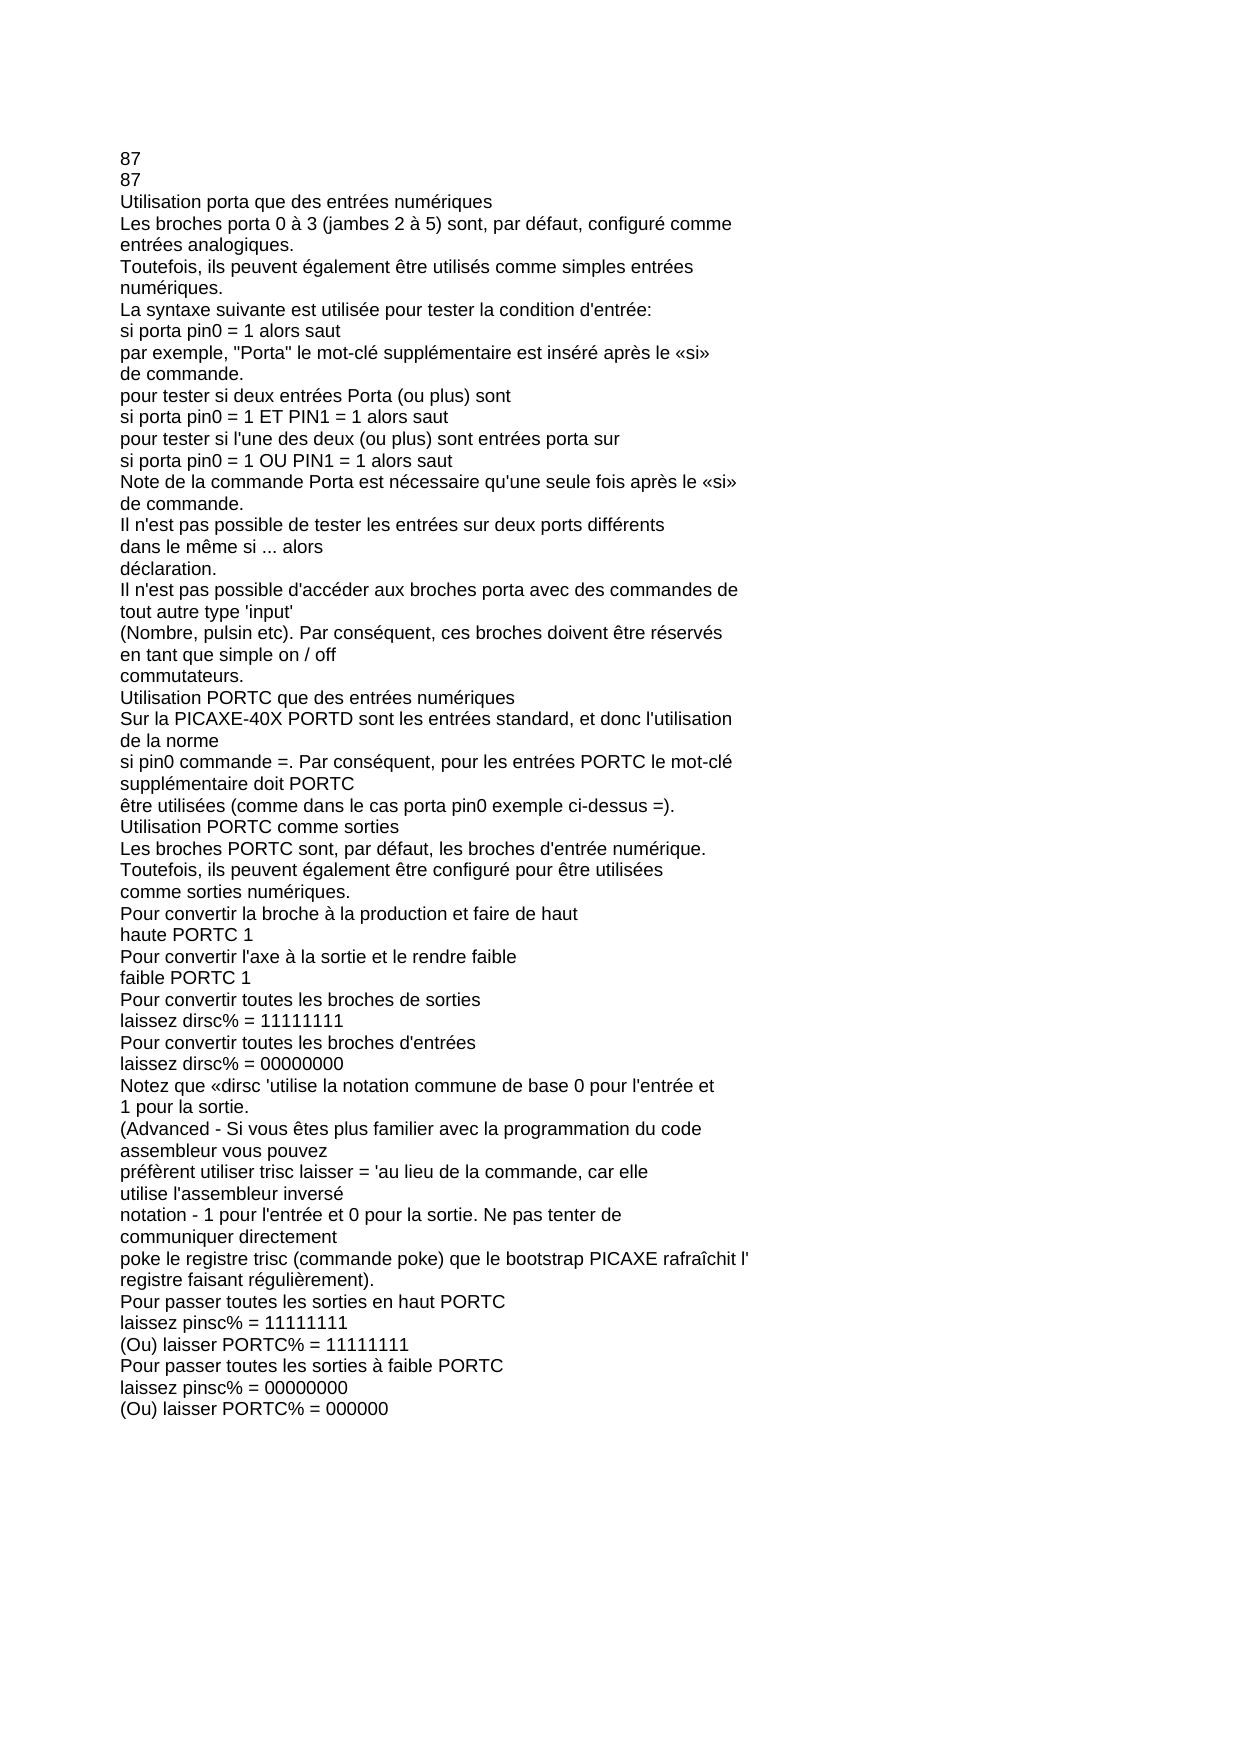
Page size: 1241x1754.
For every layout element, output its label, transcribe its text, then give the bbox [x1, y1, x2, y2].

text (Nombre, pulsin etc). Par conséquent, ces broches doivent être réservés [120, 622, 1120, 643]
text La syntaxe suivante est utilisée pour tester la condition d'entrée: [120, 298, 1120, 320]
text Utilisation porta que des entrées numériques [120, 191, 1120, 212]
text (Ou) laisser PORTC% = 000000 [120, 1398, 1120, 1420]
text Note de la commande Porta est nécessaire qu'une seule fois après le «si» [120, 471, 1120, 493]
text Pour passer toutes les sorties en haut PORTC [120, 1290, 1120, 1312]
text Pour convertir la broche à la production et faire de haut [120, 902, 1120, 924]
text si porta pin0 = 1 ET PIN1 = 1 alors saut [120, 406, 1120, 428]
text assembleur vous pouvez [120, 1139, 1120, 1161]
text Utilisation PORTC comme sorties [120, 816, 1120, 838]
text registre faisant régulièrement). [120, 1269, 1120, 1290]
text communiquer directement [120, 1226, 1120, 1247]
text dans le même si ... alors [120, 536, 1120, 557]
text Notez que «dirsc 'utilise la notation commune de base 0 pour l'entrée et [120, 1075, 1120, 1096]
text si porta pin0 = 1 alors saut [120, 320, 1120, 342]
text Toutefois, ils peuvent également être configuré pour être utilisées [120, 859, 1120, 881]
text comme sorties numériques. [120, 881, 1120, 902]
text entrées analogiques. [120, 234, 1120, 255]
text laissez dirsc% = 11111111 [120, 1010, 1120, 1032]
text haute PORTC 1 [120, 924, 1120, 945]
text de commande. [120, 493, 1120, 514]
text déclaration. [120, 557, 1120, 579]
text par exemple, "Porta" le mot-clé supplémentaire est inséré après le «si» [120, 342, 1120, 363]
text laissez pinsc% = 11111111 [120, 1312, 1120, 1333]
text supplémentaire doit PORTC [120, 773, 1120, 794]
text poke le registre trisc (commande poke) que le bootstrap PICAXE rafraîchit l' [120, 1247, 1120, 1269]
text si pin0 commande =. Par conséquent, pour les entrées PORTC le mot-clé [120, 751, 1120, 773]
text 1 pour la sortie. [120, 1096, 1120, 1118]
text si porta pin0 = 1 OU PIN1 = 1 alors saut [120, 449, 1120, 471]
text faible PORTC 1 [120, 967, 1120, 988]
text préfèrent utiliser trisc laisser = 'au lieu de la commande, car elle [120, 1161, 1120, 1183]
text pour tester si deux entrées Porta (ou plus) sont [120, 385, 1120, 406]
text Les broches PORTC sont, par défaut, les broches d'entrée numérique. [120, 838, 1120, 859]
text Pour convertir toutes les broches d'entrées [120, 1032, 1120, 1053]
text 87 [120, 169, 1120, 191]
text 87 [120, 148, 1120, 169]
text Il n'est pas possible d'accéder aux broches porta avec des commandes de [120, 579, 1120, 600]
text Pour passer toutes les sorties à faible PORTC [120, 1355, 1120, 1377]
text laissez dirsc% = 00000000 [120, 1053, 1120, 1075]
text laissez pinsc% = 00000000 [120, 1377, 1120, 1398]
text en tant que simple on / off [120, 643, 1120, 665]
text Toutefois, ils peuvent également être utilisés comme simples entrées [120, 255, 1120, 277]
text de commande. [120, 363, 1120, 385]
text Pour convertir l'axe à la sortie et le rendre faible [120, 945, 1120, 967]
text Pour convertir toutes les broches de sorties [120, 988, 1120, 1010]
text utilise l'assembleur inversé [120, 1183, 1120, 1204]
text pour tester si l'une des deux (ou plus) sont entrées porta sur [120, 428, 1120, 449]
text numériques. [120, 277, 1120, 298]
text Les broches porta 0 à 3 (jambes 2 à 5) sont, par défaut, configuré comme [120, 212, 1120, 234]
text Il n'est pas possible de tester les entrées sur deux ports différents [120, 514, 1120, 536]
text notation - 1 pour l'entrée et 0 pour la sortie. Ne pas tenter de [120, 1204, 1120, 1226]
text (Ou) laisser PORTC% = 11111111 [120, 1333, 1120, 1355]
text Sur la PICAXE-40X PORTD sont les entrées standard, et donc l'utilisation [120, 708, 1120, 730]
text commutateurs. [120, 665, 1120, 687]
text tout autre type 'input' [120, 600, 1120, 622]
text Utilisation PORTC que des entrées numériques [120, 687, 1120, 708]
text être utilisées (comme dans le cas porta pin0 exemple ci-dessus =). [120, 794, 1120, 816]
text de la norme [120, 730, 1120, 751]
text (Advanced - Si vous êtes plus familier avec la programmation du code [120, 1118, 1120, 1139]
